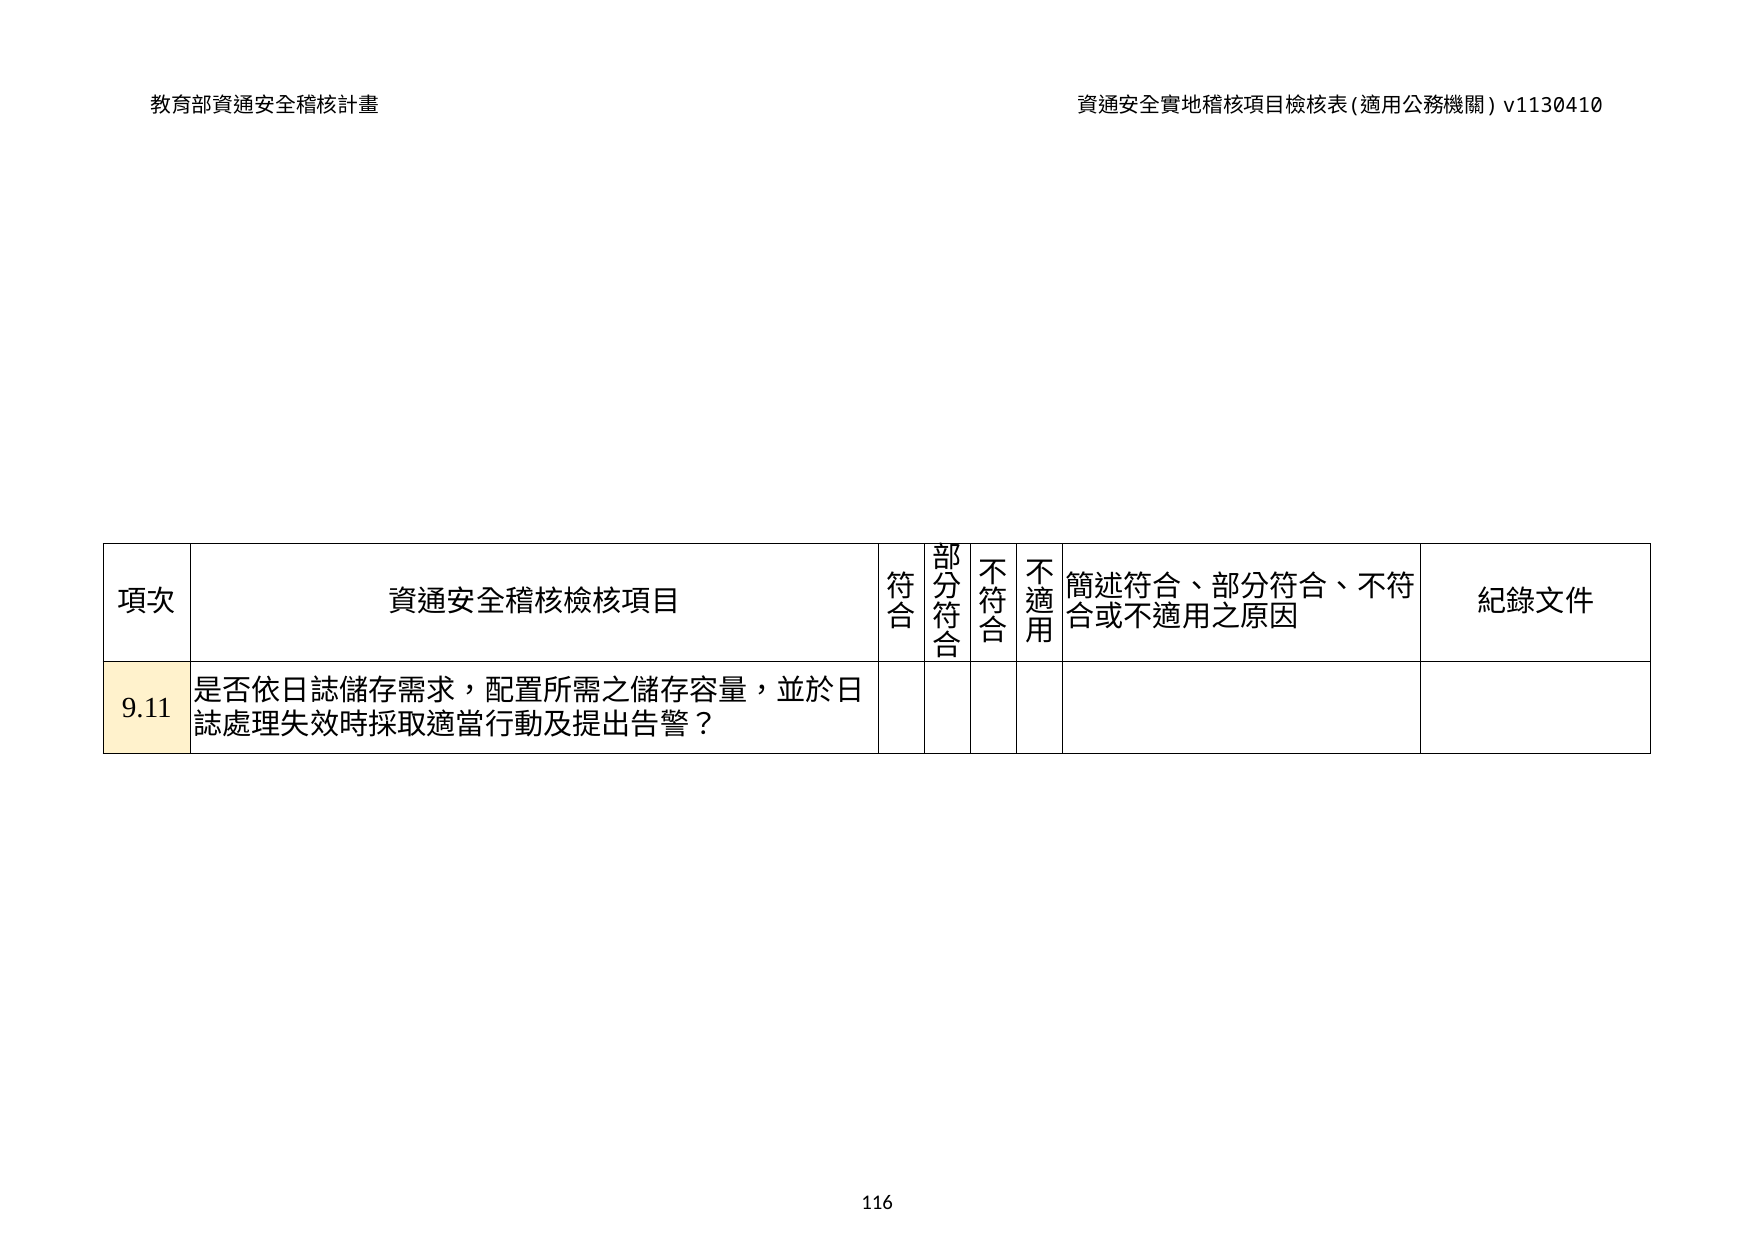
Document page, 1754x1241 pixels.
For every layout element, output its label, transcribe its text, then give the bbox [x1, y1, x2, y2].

table_cell [925, 662, 970, 753]
table_cell [1421, 662, 1650, 753]
table_cell [879, 662, 924, 753]
table_cell 是否依日誌儲存需求，配置所需之儲存容量，並於日誌處理失效時採取適當行動及提出告警？ [191, 662, 878, 753]
table_header 簡述符合、部分符合、不符合或不適用之原因 [1063, 544, 1420, 661]
table_cell [971, 662, 1016, 753]
table_cell [1063, 662, 1420, 753]
table_cell [1017, 662, 1062, 753]
table_header 部分符合 [925, 544, 970, 661]
table_header 項次 [104, 544, 190, 661]
table_header 紀錄文件 [1421, 544, 1650, 661]
table_header 不適用 [1017, 544, 1062, 661]
table_header 符合 [879, 544, 924, 661]
table_header 不符合 [971, 544, 1016, 661]
table_cell 9.11 [104, 662, 190, 753]
table_header 資通安全稽核檢核項目 [191, 544, 878, 661]
